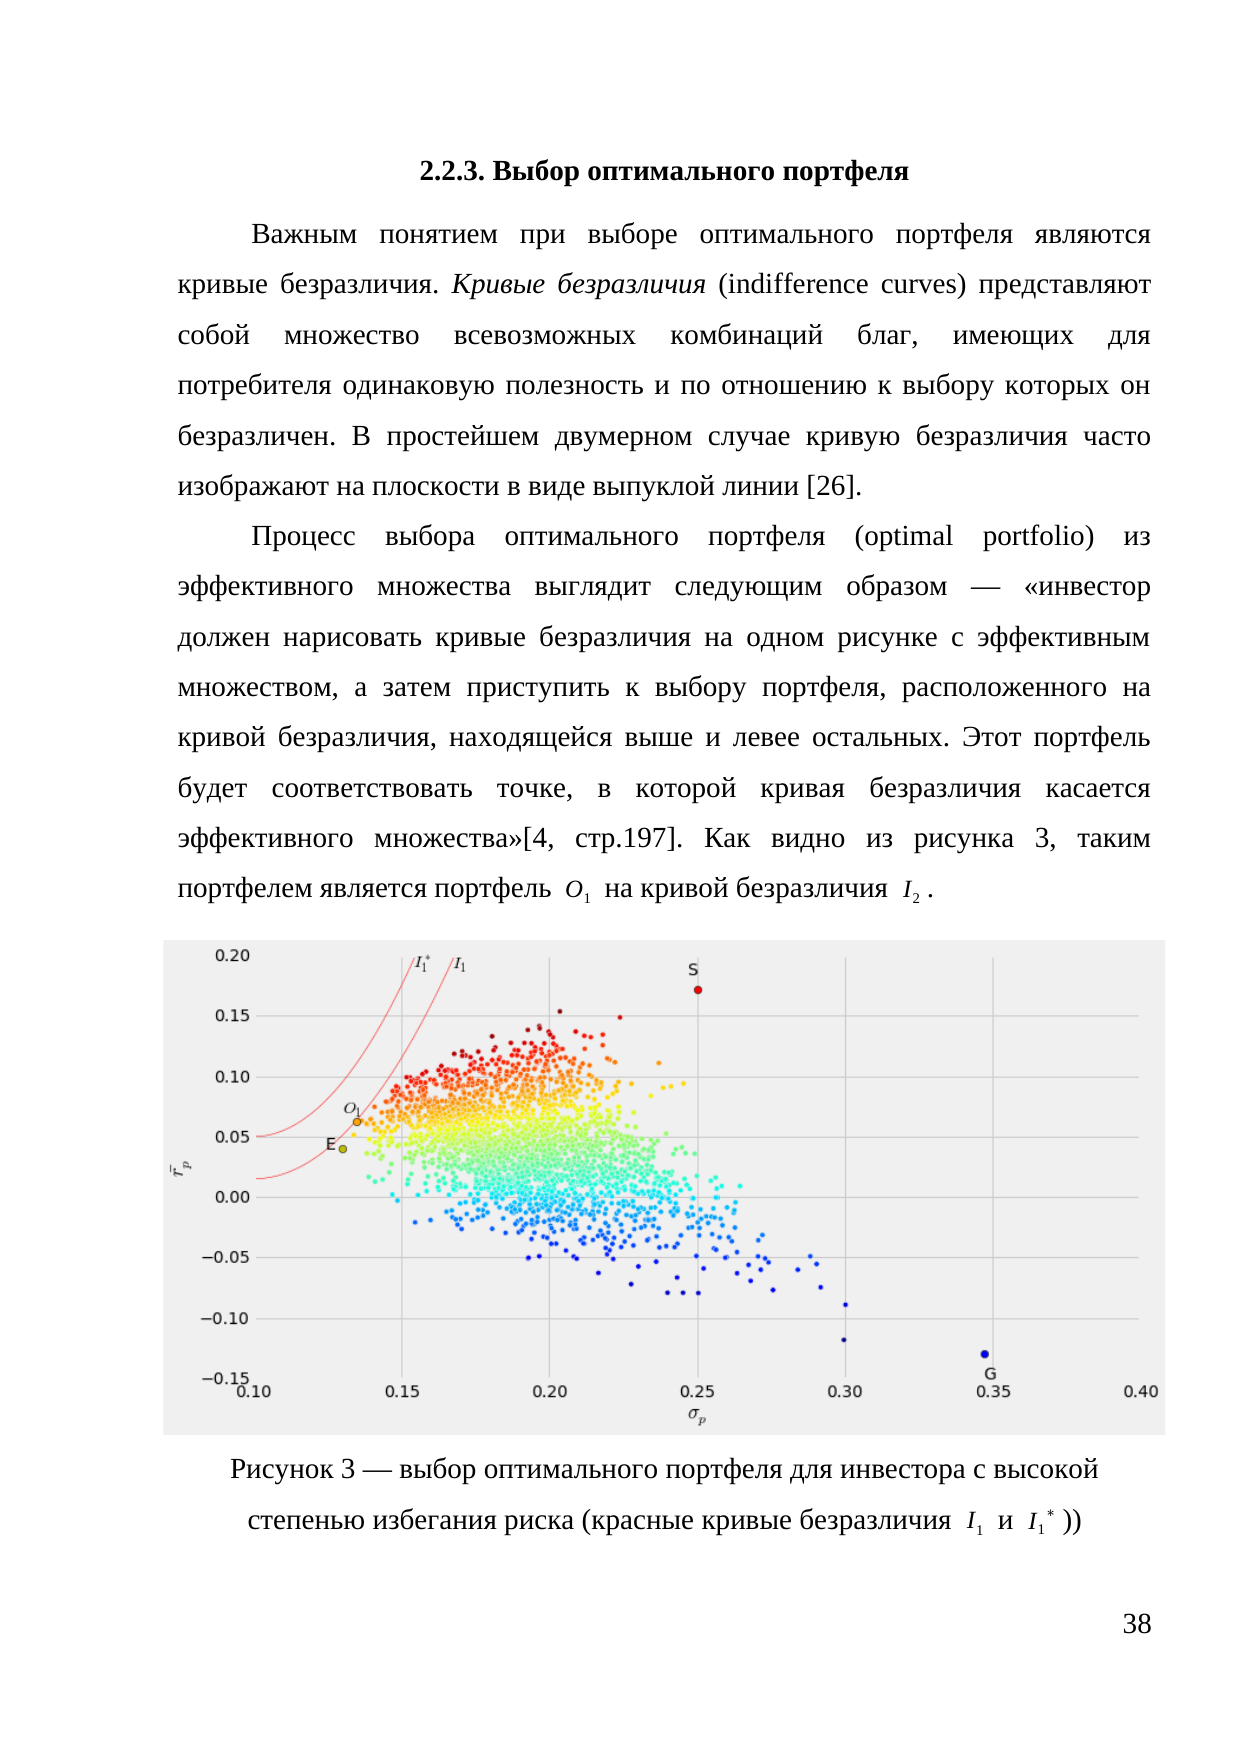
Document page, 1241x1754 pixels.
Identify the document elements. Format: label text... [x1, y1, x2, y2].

text Рисунок 3 — выбор оптимального портфеля для инвестора с высокой степенью избегания риска (красные кривые безразличия и )) [177, 1435, 1152, 1538]
text Процесс выбора оптимального портфеля (optimal portfolio) из эффективного множества выглядит следующим образом — «инвестор должен нарисовать кривые безразличия на одном рисунке с эффективным множеством, а затем приступить к выбору портфеля, расположенного на кривой безразличия, находящейся выше и левее остальных. Этот портфель будет соответствовать точке, в которой кривая безразличия касается эффективного множества»[4, стр.197]. Как видно из рисунка 3, таким портфелем является портфель на кривой безразличия . [177, 518, 1152, 907]
text Важным понятием при выборе оптимального портфеля являются кривые безразличия. Кривые безразличия (indifference curves) представляют собой множество всевозможных комбинаций благ, имеющих для потребителя одинаковую полезность и по отношению к выбору которых он безразличен. В простейшем двумерном случае кривую безразличия часто изображают на плоскости в виде выпуклой линии [26]. [177, 216, 1152, 501]
picture [163, 940, 1166, 1435]
text [177, 936, 1152, 940]
subtitle 2.2.3. Выбор оптимального портфеля [177, 153, 1152, 187]
